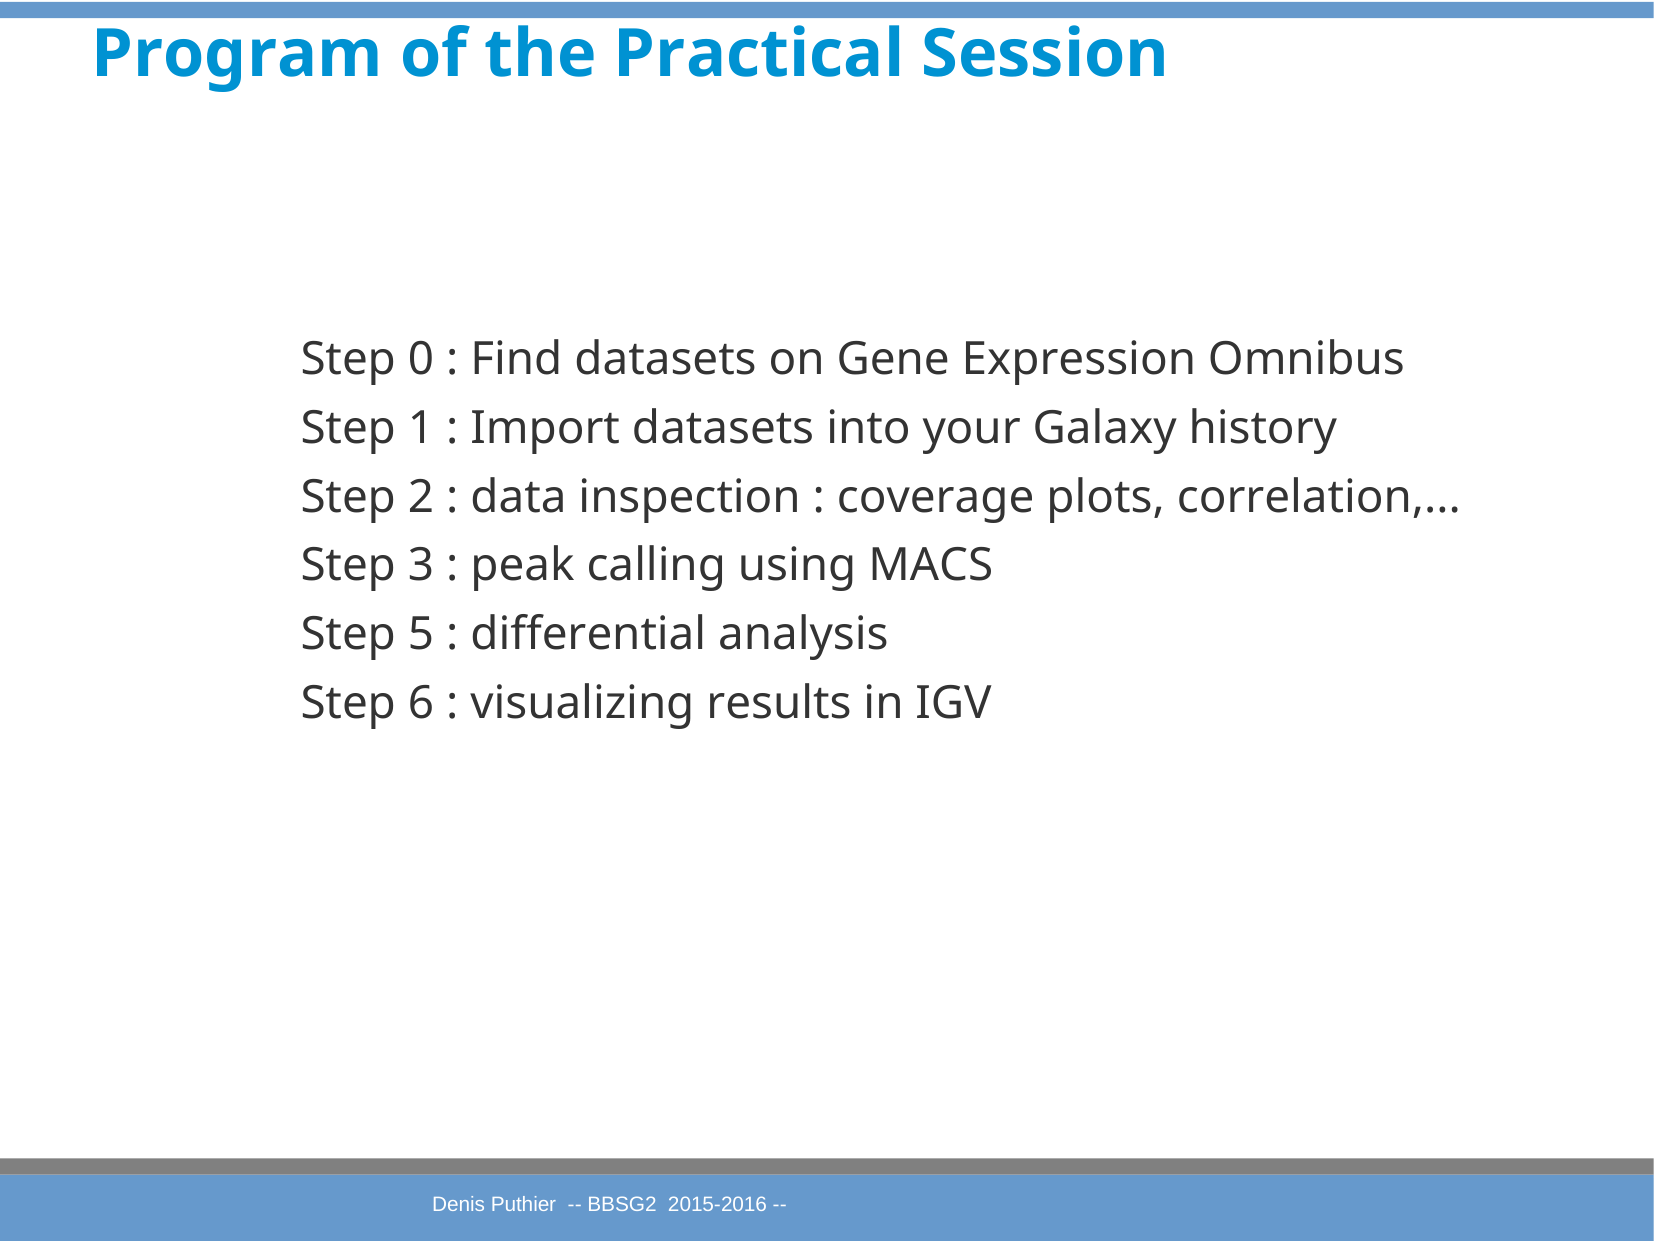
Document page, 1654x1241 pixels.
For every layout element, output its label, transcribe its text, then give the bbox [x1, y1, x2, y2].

list Step 0 : Find datasets on Gene Expression Omnibus Step 1 : Import datasets into your Galaxy history Step 2 : data inspection : coverage plots, correlation,... Step 3 : peak calling using MACS Step 5 : differential analysis Step 6 : visualizing results in IGV [285, 321, 1538, 942]
title Program of the Practical Session [76, 2, 1565, 169]
